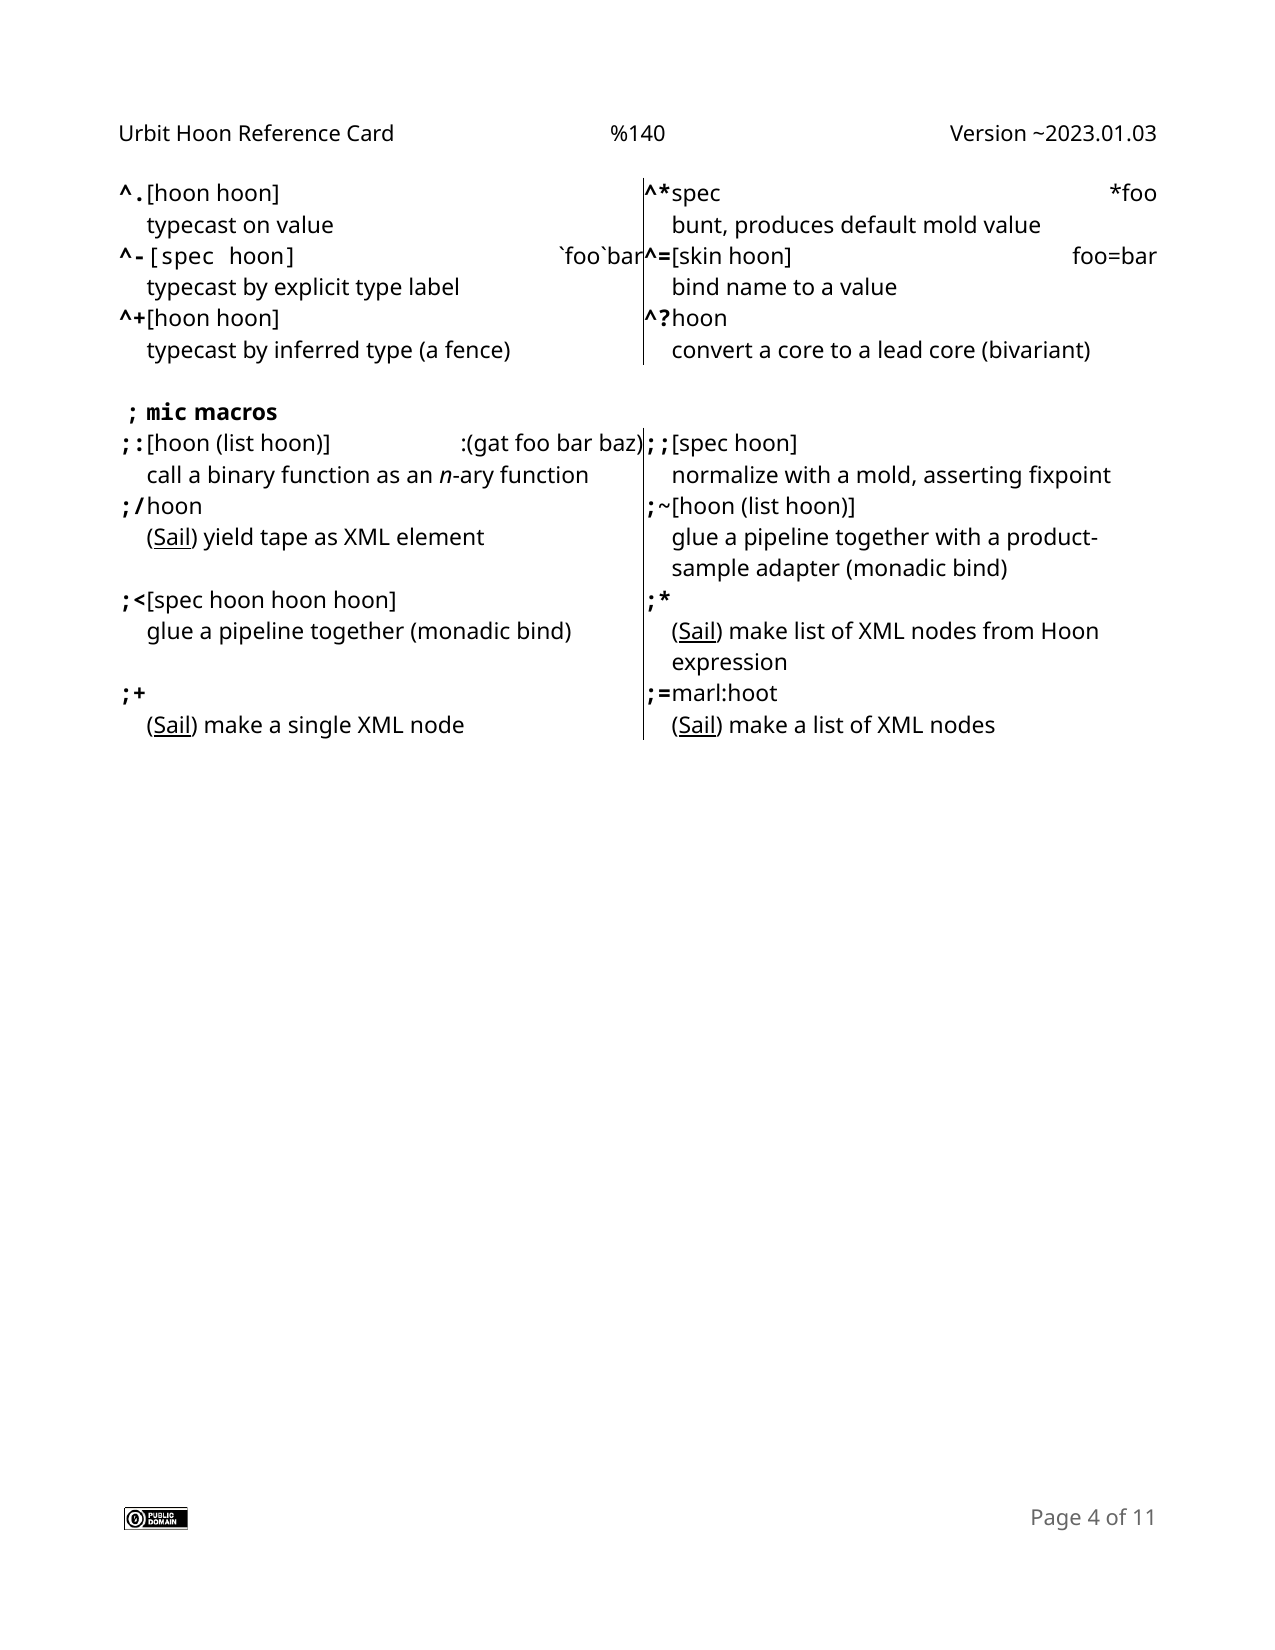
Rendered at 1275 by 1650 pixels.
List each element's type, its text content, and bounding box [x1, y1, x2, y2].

table_cell [644, 709, 671, 740]
table_cell typecast on value [146, 209, 643, 240]
table_cell [644, 615, 671, 677]
table_cell [118, 709, 146, 740]
table_cell [644, 521, 671, 584]
table_cell bind name to a value [671, 271, 1157, 302]
table_cell [644, 334, 671, 365]
table_cell (Sail) make a single XML node [146, 709, 643, 740]
table_cell [hoon hoon] [146, 178, 643, 209]
table_cell ;+ [118, 678, 146, 709]
table_cell ;* [644, 584, 671, 615]
table_cell ^? [644, 303, 671, 334]
table_cell call a binary function as an n-ary function [146, 459, 643, 490]
table_cell [spec hoon] [146, 240, 377, 271]
table_cell ;~ [644, 490, 671, 521]
table_cell :(gat foo bar baz) [395, 428, 643, 459]
table_cell ;: [118, 428, 146, 459]
table_cell [118, 271, 146, 302]
table_cell `foo`bar [378, 240, 643, 271]
table_cell *foo [914, 178, 1157, 209]
table_cell [118, 334, 146, 365]
table_cell (Sail) make a list of XML nodes [671, 709, 1157, 740]
table_cell ^. [118, 178, 146, 209]
table_cell marl:hoot [671, 678, 1157, 709]
table_cell spec [671, 178, 914, 209]
table_cell [skin hoon] [671, 240, 914, 271]
table_cell [118, 209, 146, 240]
table_cell (Sail) yield tape as XML element [146, 521, 643, 584]
table_cell (Sail) make list of XML nodes from Hoon expression [671, 615, 1157, 677]
table_cell convert a core to a lead core (bivariant) [671, 334, 1157, 365]
table_cell ;/ [118, 490, 146, 521]
table_cell [644, 459, 671, 490]
table_cell [643, 365, 671, 396]
table_cell [644, 271, 671, 302]
table_cell [118, 365, 146, 396]
table_cell foo=bar [914, 240, 1157, 271]
table_cell [671, 584, 1157, 615]
table_cell hoon [146, 490, 377, 521]
table_cell [hoon (list hoon)] [146, 428, 395, 459]
table_cell [spec hoon hoon hoon] [146, 584, 643, 615]
table_cell typecast by explicit type label [146, 271, 643, 302]
table_cell [hoon hoon] [146, 303, 643, 334]
table_cell [118, 459, 146, 490]
table_cell [118, 521, 146, 584]
table_cell glue a pipeline together (monadic bind) [146, 615, 643, 677]
table_cell [643, 396, 671, 427]
table_cell hoon [671, 303, 1157, 334]
table_cell [671, 396, 1157, 427]
table_cell ^= [644, 240, 671, 271]
table_cell [146, 678, 643, 709]
table_cell mic macros [146, 396, 643, 427]
table_cell ;; [644, 428, 671, 459]
table_cell ^+ [118, 303, 146, 334]
table_cell [644, 209, 671, 240]
table_cell glue a pipeline together with a product-sample adapter (monadic bind) [671, 521, 1157, 584]
table_cell typecast by inferred type (a fence) [146, 334, 643, 365]
table_cell ;= [644, 678, 671, 709]
table_cell [146, 365, 643, 396]
table_cell ;< [118, 584, 146, 615]
table_cell bunt, produces default mold value [671, 209, 1157, 240]
table_cell ^* [644, 178, 671, 209]
table_cell [spec hoon] [671, 428, 1157, 459]
table_cell [118, 615, 146, 677]
table_cell normalize with a mold, asserting fixpoint [671, 459, 1157, 490]
picture [124, 1507, 188, 1530]
table_cell [hoon (list hoon)] [671, 490, 1157, 521]
table_cell [378, 490, 643, 521]
table_cell ; [118, 396, 146, 427]
table_cell ^- [118, 240, 146, 271]
table_cell [671, 365, 1157, 396]
